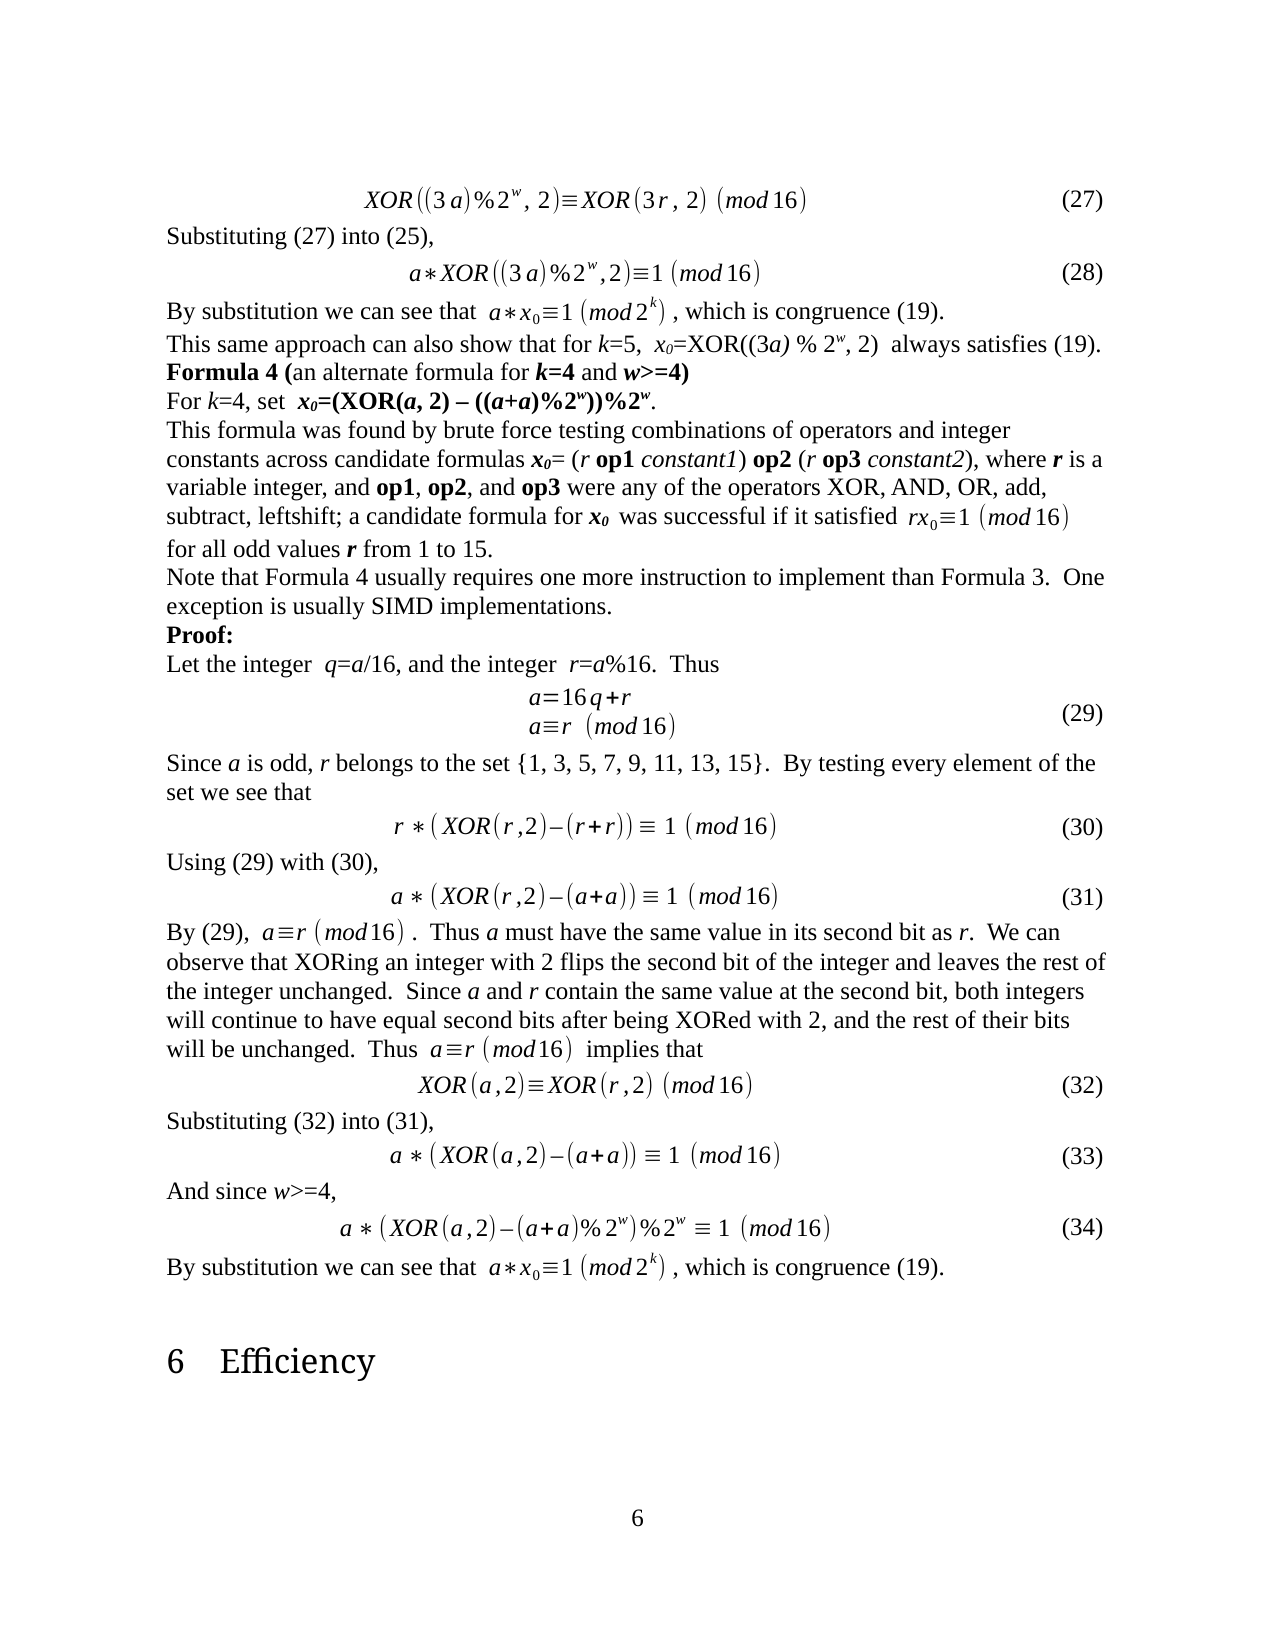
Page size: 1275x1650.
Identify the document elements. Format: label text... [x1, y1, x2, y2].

text And since w>=4, [166, 1176, 1109, 1205]
table_header (33) [1004, 1135, 1109, 1176]
text By (29), . Thus a must have the same value in its second bit as r. We can observe that XORing an integer with 2 flips the second bit of the integer and leaves the rest of the integer unchanged. Since a and r contain the same value at the second bit, both integers will continue to have equal second bits after being XORed with 2, and the rest of their bits will be unchanged. Thus implies that [166, 917, 1109, 1064]
table_header (29) [1004, 678, 1109, 748]
text Since a is odd, r belongs to the set {1, 3, 5, 7, 9, 11, 13, 15}. By testing every element of the set we see that [166, 748, 1109, 805]
table_header [166, 250, 1004, 294]
table_header [166, 678, 1004, 748]
table_header (28) [1004, 250, 1109, 294]
table_header [166, 1135, 1004, 1176]
table_header [166, 876, 1004, 917]
text Substituting (27) into (25), [166, 221, 1109, 249]
text For k=4, set x0=(XOR(a, 2) – ((a+a)%2w))%2w. [166, 386, 1109, 415]
table_header [166, 1205, 1004, 1249]
text Let the integer q=a/16, and the integer r=a%16. Thus [166, 649, 1109, 677]
table_header [166, 1064, 1004, 1106]
text Formula 4 (an alternate formula for k=4 and w>=4) [166, 357, 1109, 386]
table_header (30) [1004, 805, 1109, 847]
text By substitution we can see that , which is congruence (19). [166, 294, 1109, 329]
table_header (34) [1004, 1205, 1109, 1249]
text This formula was found by brute force testing combinations of operators and integer constants across candidate formulas x0= (r op1 constant1) op2 (r op3 constant2), where r is a variable integer, and op1, op2, and op3 were any of the operators XOR, AND, OR, add, subtract, leftshift; a candidate formula for x0 was successful if it satisfied for all odd values r from 1 to 15. [166, 415, 1109, 562]
text Using (29) with (30), [166, 847, 1109, 876]
text By substitution we can see that , which is congruence (19). [166, 1249, 1109, 1284]
table_header (27) [1004, 176, 1109, 221]
subtitle 6 Efficiency [166, 1338, 1109, 1383]
table_header (31) [1004, 876, 1109, 917]
table_header [166, 176, 1004, 221]
text Substituting (32) into (31), [166, 1106, 1109, 1134]
table_header [166, 805, 1004, 847]
text Proof: [166, 620, 1109, 649]
text This same approach can also show that for k=5, x0=XOR((3a) % 2w, 2) always satisfies (19). [166, 329, 1109, 357]
table_header (32) [1004, 1064, 1109, 1106]
text Note that Formula 4 usually requires one more instruction to implement than Formula 3. One exception is usually SIMD implementations. [166, 562, 1109, 620]
